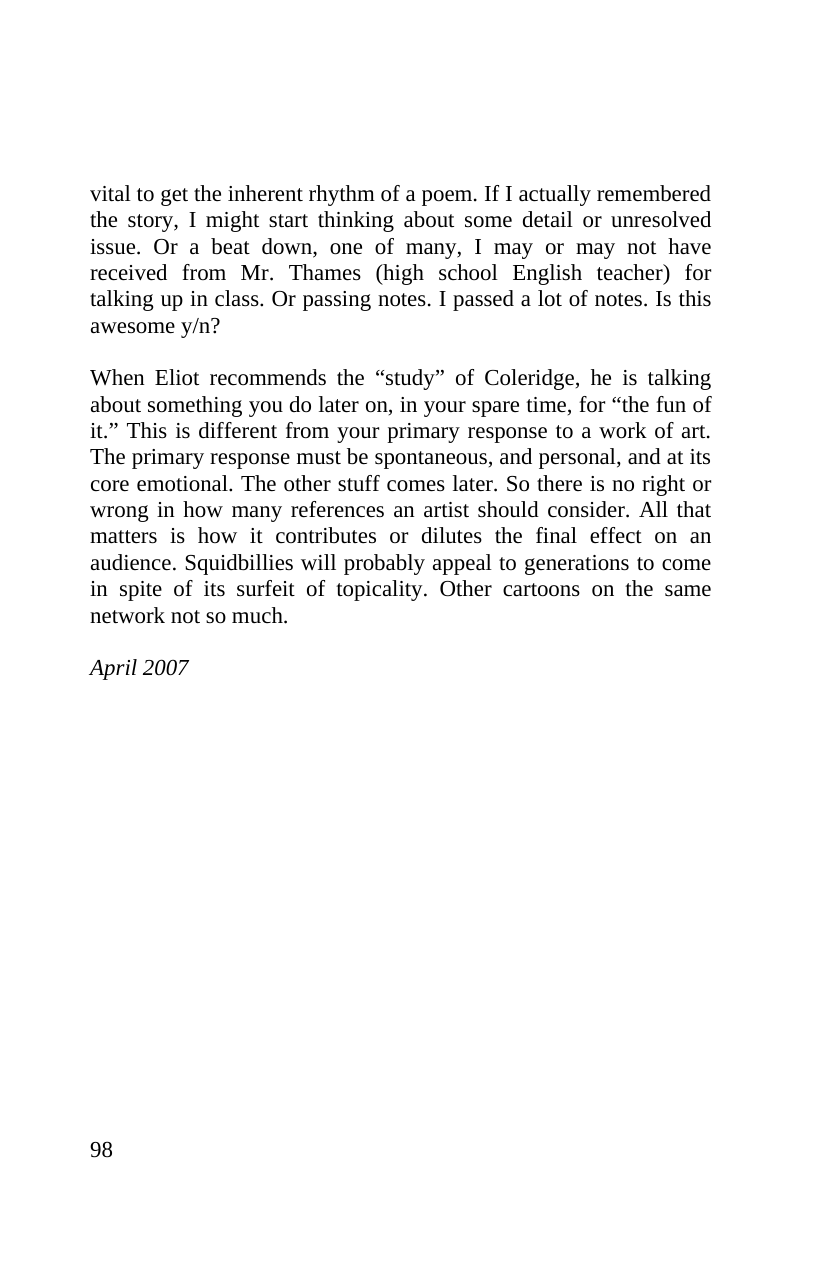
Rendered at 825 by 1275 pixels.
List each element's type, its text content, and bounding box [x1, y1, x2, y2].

text When Eliot recommends the “study” of Coleridge, he is talking about something you do later on, in your spare time, for “the fun of it.” This is different from your primary response to a work of art. The primary response must be spontaneous, and personal, and at its core emotional. The other stuff comes later. So there is no right or wrong in how many references an artist should consider. All that matters is how it contributes or dilutes the final effect on an audience. Squidbillies will probably appeal to generations to come in spite of its surfeit of topicality. Other cartoons on the same network not so much. [90, 364, 712, 628]
text vital to get the inherent rhythm of a poem. If I actually remembered the story, I might start thinking about some detail or unresolved issue. Or a beat down, one of many, I may or may not have received from Mr. Thames (high school English teacher) for talking up in class. Or passing notes. I passed a lot of notes. Is this awesome y/n? [90, 180, 712, 338]
text April 2007 [90, 654, 712, 681]
